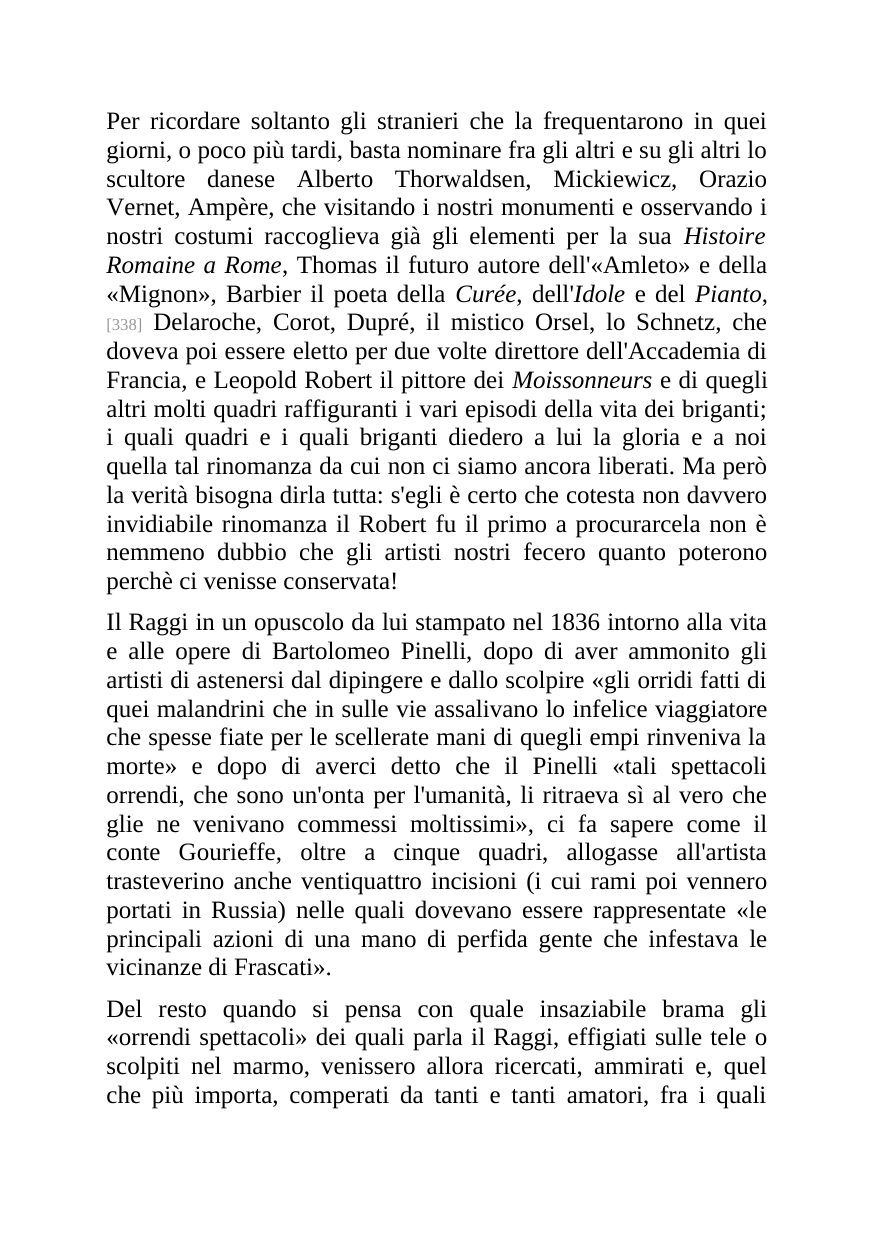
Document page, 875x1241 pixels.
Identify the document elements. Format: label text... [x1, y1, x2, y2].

text Del resto quando si pensa con quale insaziabile brama gli «orrendi spettacoli» dei quali parla il Raggi, effigiati sulle tele o scolpiti nel marmo, venissero allora ricercati, ammirati e, quel che più importa, comperati da tanti e tanti amatori, fra i quali [106, 994, 768, 1109]
text Per ricordare soltanto gli stranieri che la frequentarono in quei giorni, o poco più tardi, basta nominare fra gli altri e su gli altri lo scultore danese Alberto Thorwaldsen, Mickiewicz, Orazio Vernet, Ampère, che visitando i nostri monumenti e osservando i nostri costumi raccoglieva già gli elementi per la sua Histoire Romaine a Rome, Thomas il futuro autore dell'«Amleto» e della «Mignon», Barbier il poeta della Curée, dell'Idole e del Pianto, [338] Delaroche, Corot, Dupré, il mistico Orsel, lo Schnetz, che doveva poi essere eletto per due volte direttore dell'Accademia di Francia, e Leopold Robert il pittore dei Moissonneurs e di quegli altri molti quadri raffiguranti i vari episodi della vita dei briganti; i quali quadri e i quali briganti diedero a lui la gloria e a noi quella tal rinomanza da cui non ci siamo ancora liberati. Ma però la verità bisogna dirla tutta: s'egli è certo che cotesta non davvero invidiabile rinomanza il Robert fu il primo a procurarcela non è nemmeno dubbio che gli artisti nostri fecero quanto poterono perchè ci venisse conservata! [106, 106, 768, 595]
text Il Raggi in un opuscolo da lui stampato nel 1836 intorno alla vita e alle opere di Bartolomeo Pinelli, dopo di aver ammonito gli artisti di astenersi dal dipingere e dallo scolpire «gli orridi fatti di quei malandrini che in sulle vie assalivano lo infelice viaggiatore che spesse fiate per le scellerate mani di quegli empi rinveniva la morte» e dopo di averci detto che il Pinelli «tali spettacoli orrendi, che sono un'onta per l'umanità, li ritraeva sì al vero che glie ne venivano commessi moltissimi», ci fa sapere come il conte Gourieffe, oltre a cinque quadri, allogasse all'artista trasteverino anche ventiquattro incisioni (i cui rami poi vennero portati in Russia) nelle quali dovevano essere rappresentate «le principali azioni di una mano di perfida gente che infestava le vicinanze di Frascati». [106, 607, 768, 981]
